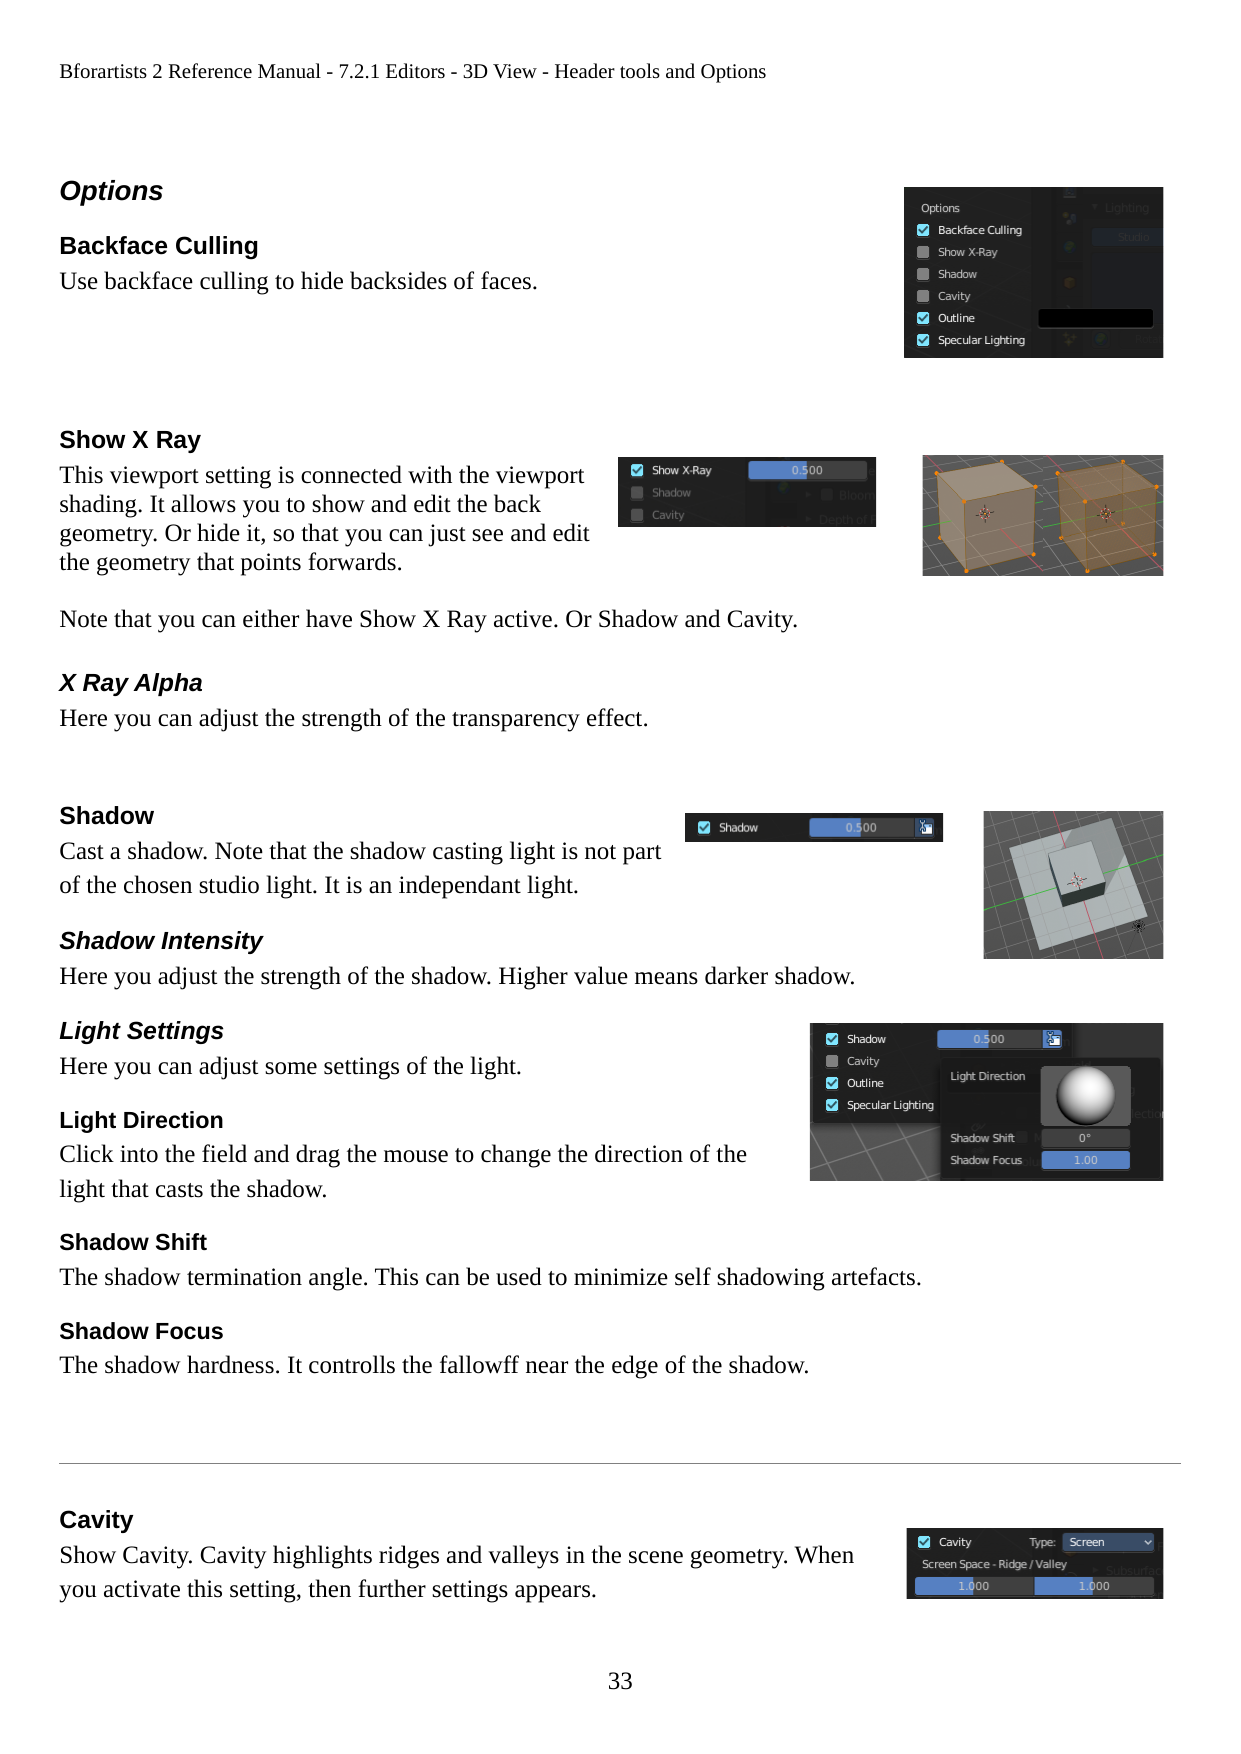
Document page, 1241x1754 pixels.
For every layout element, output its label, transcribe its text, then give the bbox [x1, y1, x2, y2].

text The shadow hardness. It controlls the fallowff near the edge of the shadow. [59, 1350, 1181, 1379]
subtitle Options [59, 174, 1181, 206]
subtitle Shadow Shift [59, 1229, 1181, 1256]
subtitle [1164, 231, 1181, 259]
picture [904, 187, 1164, 358]
subtitle Light Direction [59, 1106, 809, 1133]
subtitle Show X Ray [59, 426, 1181, 454]
subtitle Shadow [59, 801, 1181, 830]
text Click into the field and drag the mouse to change the direction of the light that casts the shadow. [59, 1139, 1181, 1202]
picture [983, 811, 1164, 959]
subtitle [1164, 926, 1181, 954]
subtitle Shadow Intensity [59, 926, 983, 954]
subtitle X Ray Alpha [59, 668, 1181, 696]
picture [685, 813, 944, 842]
picture [922, 455, 1164, 576]
text Show Cavity. Cavity highlights ridges and valleys in the scene geometry. When you activate this setting, then further settings appears. [59, 1540, 1181, 1603]
text This viewport setting is connected with the viewport shading. It allows you to show and edit the back geometry. Or hide it, so that you can just see and edit the geometry that points forwards. [59, 460, 922, 575]
text The shadow termination angle. This can be used to minimize self shadowing artefacts. [59, 1262, 1181, 1291]
subtitle Cavity [59, 1505, 1181, 1534]
text Here you can adjust the strength of the transparency effect. [59, 703, 1181, 731]
text Cast a shadow. Note that the shadow casting light is not part of the chosen studio light. It is an independant light. [59, 836, 983, 899]
text Note that you can either have Show X Ray active. Or Shadow and Cavity. [59, 575, 1181, 633]
picture [906, 1528, 1164, 1599]
picture [618, 457, 877, 527]
text Here you can adjust some settings of the light. [59, 1051, 809, 1079]
subtitle [1164, 1106, 1181, 1133]
subtitle Light Settings [59, 1016, 1181, 1044]
text Use backface culling to hide backsides of faces. [59, 266, 904, 294]
text Here you adjust the strength of the shadow. Higher value means darker shadow. [59, 961, 1181, 989]
subtitle Shadow Focus [59, 1317, 1181, 1344]
subtitle Backface Culling [59, 231, 904, 259]
picture [809, 1023, 1164, 1181]
